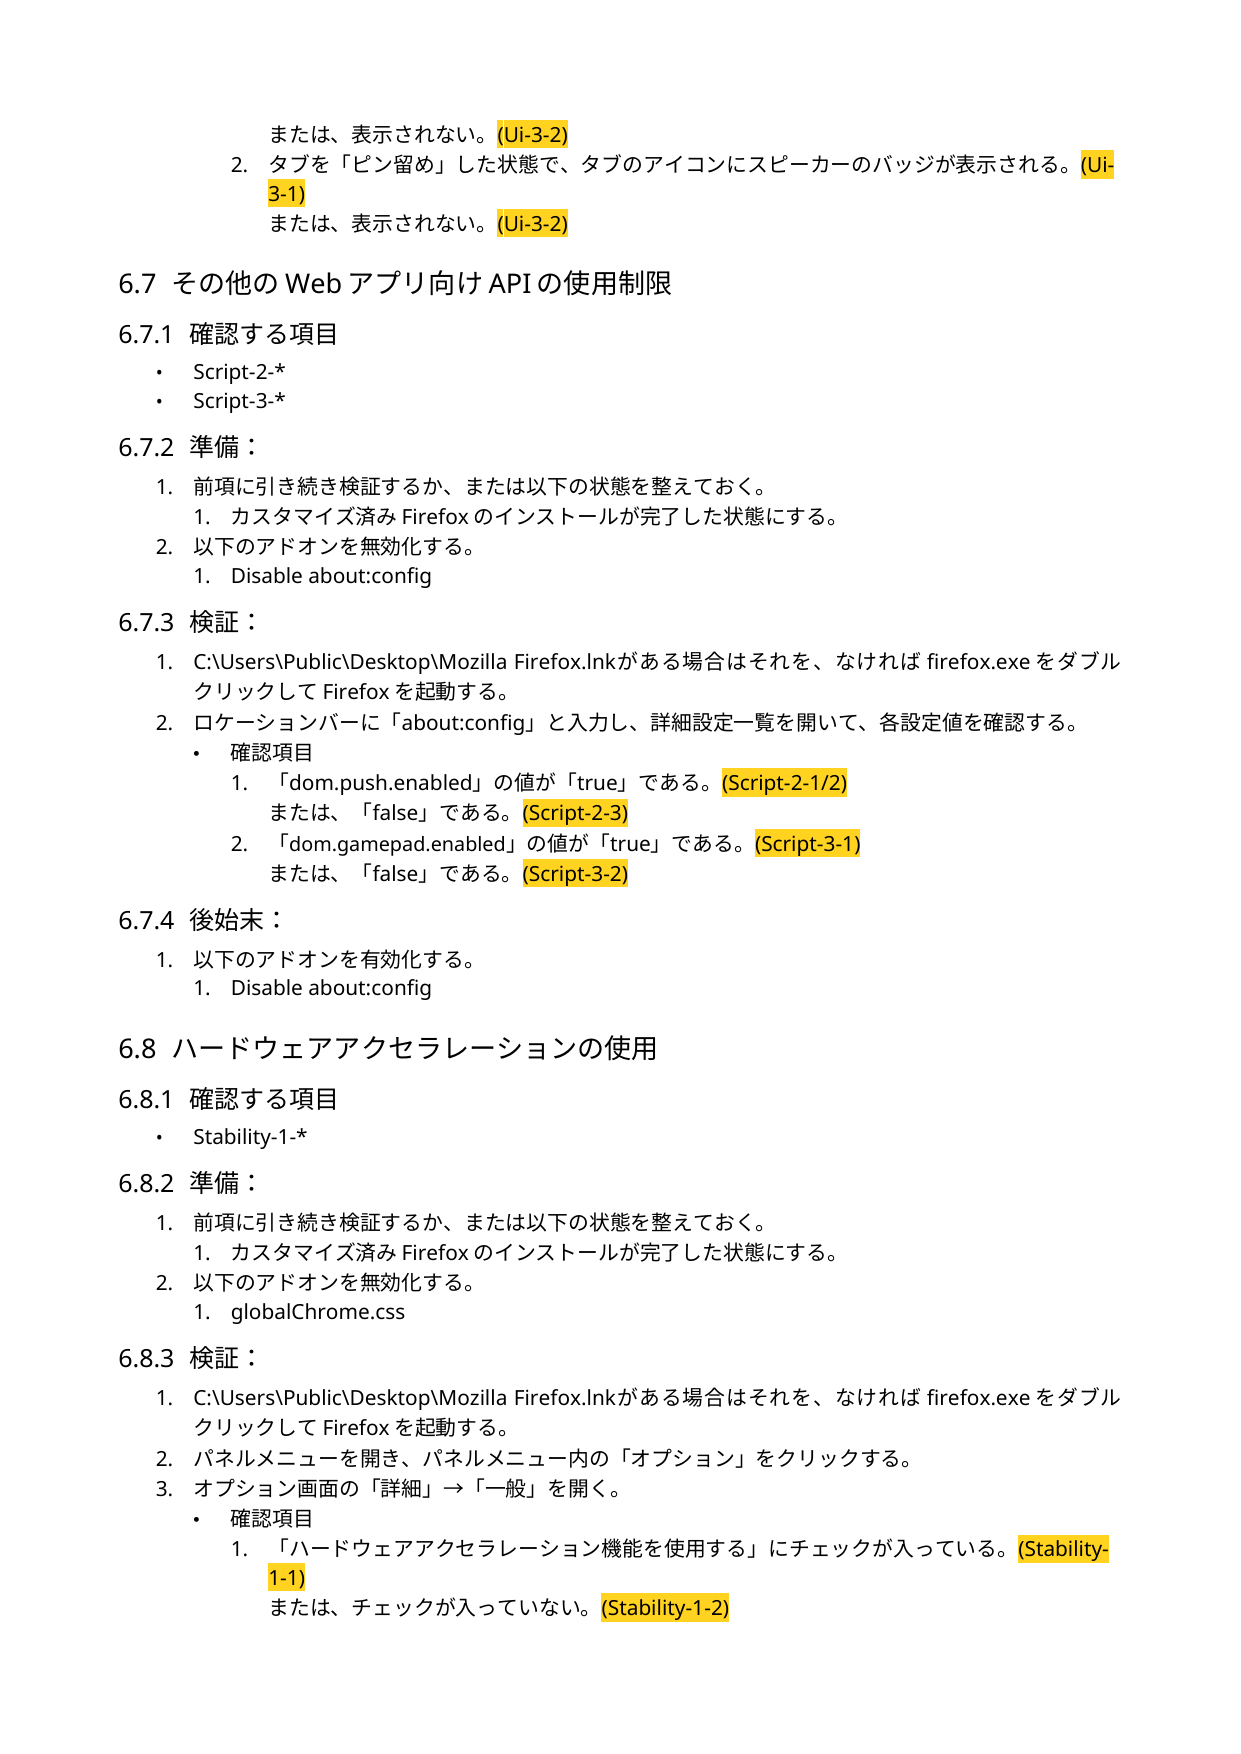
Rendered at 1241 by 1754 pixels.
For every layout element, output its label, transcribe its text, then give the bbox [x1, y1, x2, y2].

list オプション画面の「詳細」→「一般」を開く。 [156, 1472, 1122, 1502]
subtitle 準備： [118, 1163, 1122, 1199]
list Script-3-* [156, 386, 1122, 414]
list 「dom.push.enabled」の値が「true」である。(Script-2-1/2) または、「false」である。(Script-2-3) [231, 766, 1122, 827]
list または、表示されない。(Ui-3-2) [231, 118, 1122, 148]
list Stability-1-* [156, 1122, 1122, 1150]
list C:\Users\Public\Desktop\Mozilla Firefox.lnkがある場合はそれを、なければfirefox.exeをダブルクリックしてFirefoxを起動する。 [156, 1381, 1122, 1442]
list C:\Users\Public\Desktop\Mozilla Firefox.lnkがある場合はそれを、なければfirefox.exeをダブルクリックしてFirefoxを起動する。 [156, 645, 1122, 706]
list カスタマイズ済みFirefoxのインストールが完了した状態にする。 [193, 1236, 1122, 1267]
list 前項に引き続き検証するか、または以下の状態を整えておく。 [156, 1206, 1122, 1236]
list ロケーションバーに「about:config」と入力し、詳細設定一覧を開いて、各設定値を確認する。 [156, 706, 1122, 736]
list 「ハードウェアアクセラレーション機能を使用する」にチェックが入っている。(Stability-1-1) または、チェックが入っていない。(Stability-1-2) [231, 1533, 1122, 1622]
list 確認項目 [193, 736, 1122, 766]
list 前項に引き続き検証するか、または以下の状態を整えておく。 [156, 470, 1122, 500]
list 以下のアドオンを無効化する。 [156, 531, 1122, 561]
list Disable about:config [193, 561, 1122, 589]
subtitle 後始末： [118, 901, 1122, 937]
list Disable about:config [193, 973, 1122, 1002]
subtitle 準備： [118, 427, 1122, 463]
list globalChrome.css [193, 1297, 1122, 1325]
list タブを「ピン留め」した状態で、タブのアイコンにスピーカーのバッジが表示される。(Ui-3-1) または、表示されない。(Ui-3-2) [231, 148, 1122, 237]
list 「dom.gamepad.enabled」の値が「true」である。(Script-3-1) または、「false」である。(Script-3-2) [231, 827, 1122, 887]
subtitle 確認する項目 [118, 1079, 1122, 1115]
list Script-2-* [156, 357, 1122, 386]
list 確認項目 [193, 1502, 1122, 1533]
subtitle ハードウェアアクセラレーションの使用 [118, 1027, 1122, 1066]
subtitle 検証： [118, 602, 1122, 639]
list パネルメニューを開き、パネルメニュー内の「オプション」をクリックする。 [156, 1442, 1122, 1472]
subtitle 確認する項目 [118, 315, 1122, 351]
list カスタマイズ済みFirefoxのインストールが完了した状態にする。 [193, 500, 1122, 531]
subtitle その他のWebアプリ向けAPIの使用制限 [118, 262, 1122, 302]
list 以下のアドオンを無効化する。 [156, 1267, 1122, 1297]
list 以下のアドオンを有効化する。 [156, 943, 1122, 973]
subtitle 検証： [118, 1338, 1122, 1375]
